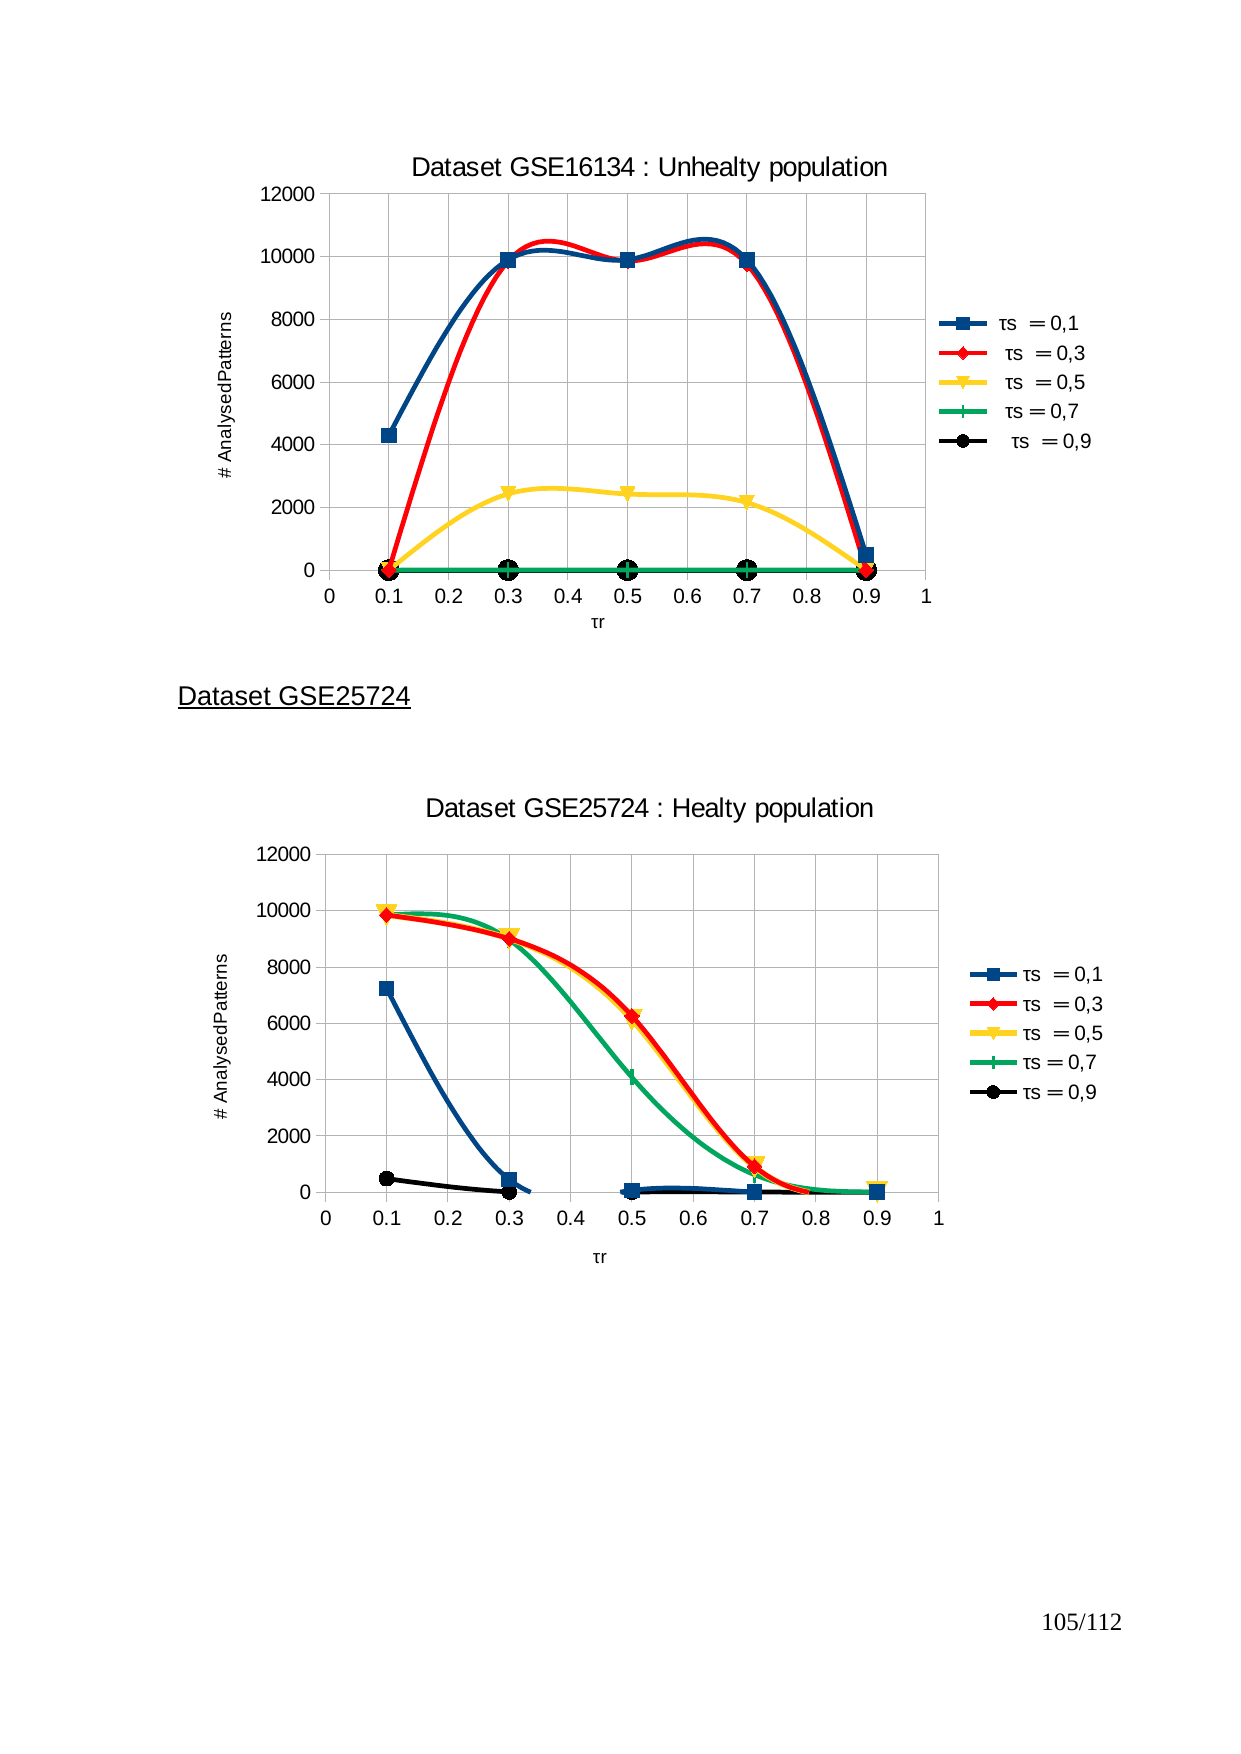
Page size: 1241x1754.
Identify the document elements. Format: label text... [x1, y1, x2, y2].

text Dataset GSE25724 [177, 680, 1122, 711]
